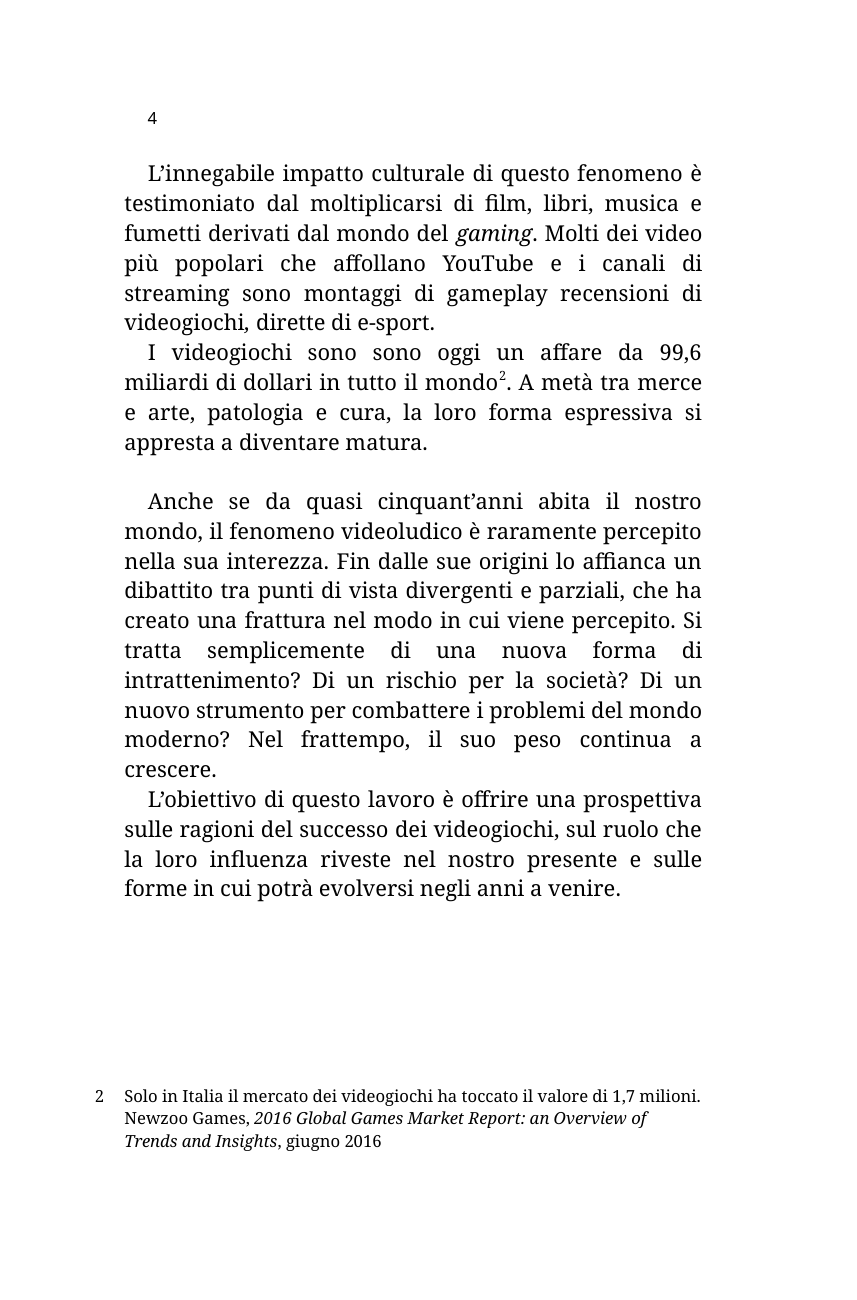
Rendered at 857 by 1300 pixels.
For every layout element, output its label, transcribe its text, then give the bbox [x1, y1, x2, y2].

text I videogiochi sono sono oggi un affare da 99,6 miliardi di dollari in tutto il mondo. A metà tra merce e arte, patologia e cura, la loro forma espressiva si appresta a diventare matura. [124, 337, 703, 456]
text L’innegabile impatto culturale di questo fenomeno è testimoniato dal moltiplicarsi di film, libri, musica e fumetti derivati dal mondo del gaming. Molti dei video più popolari che affollano YouTube e i canali di streaming sono montaggi di gameplay recensioni di videogiochi, dirette di e-sport. [124, 158, 703, 337]
text Solo in Italia il mercato dei videogiochi ha toccato il valore di 1,7 milioni. [94, 1084, 703, 1107]
text L’obiettivo di questo lavoro è offrire una prospettiva sulle ragioni del successo dei videogiochi, sul ruolo che la loro influenza riveste nel nostro presente e sulle forme in cui potrà evolversi negli anni a venire. [124, 784, 703, 903]
text Anche se da quasi cinquant’anni abita il nostro mondo, il fenomeno videoludico è raramente percepito nella sua interezza. Fin dalle sue origini lo affianca un dibattito tra punti di vista divergenti e parziali, che ha creato una frattura nel modo in cui viene percepito. Si tratta semplicemente di una nuova forma di intrattenimento? Di un rischio per la società? Di un nuovo strumento per combattere i problemi del mondo moderno? Nel frattempo, il suo peso continua a crescere. [124, 486, 703, 784]
text Newzoo Games, 2016 Global Games Market Report: an Overview of Trends and Insights, giugno 2016 [94, 1107, 703, 1152]
